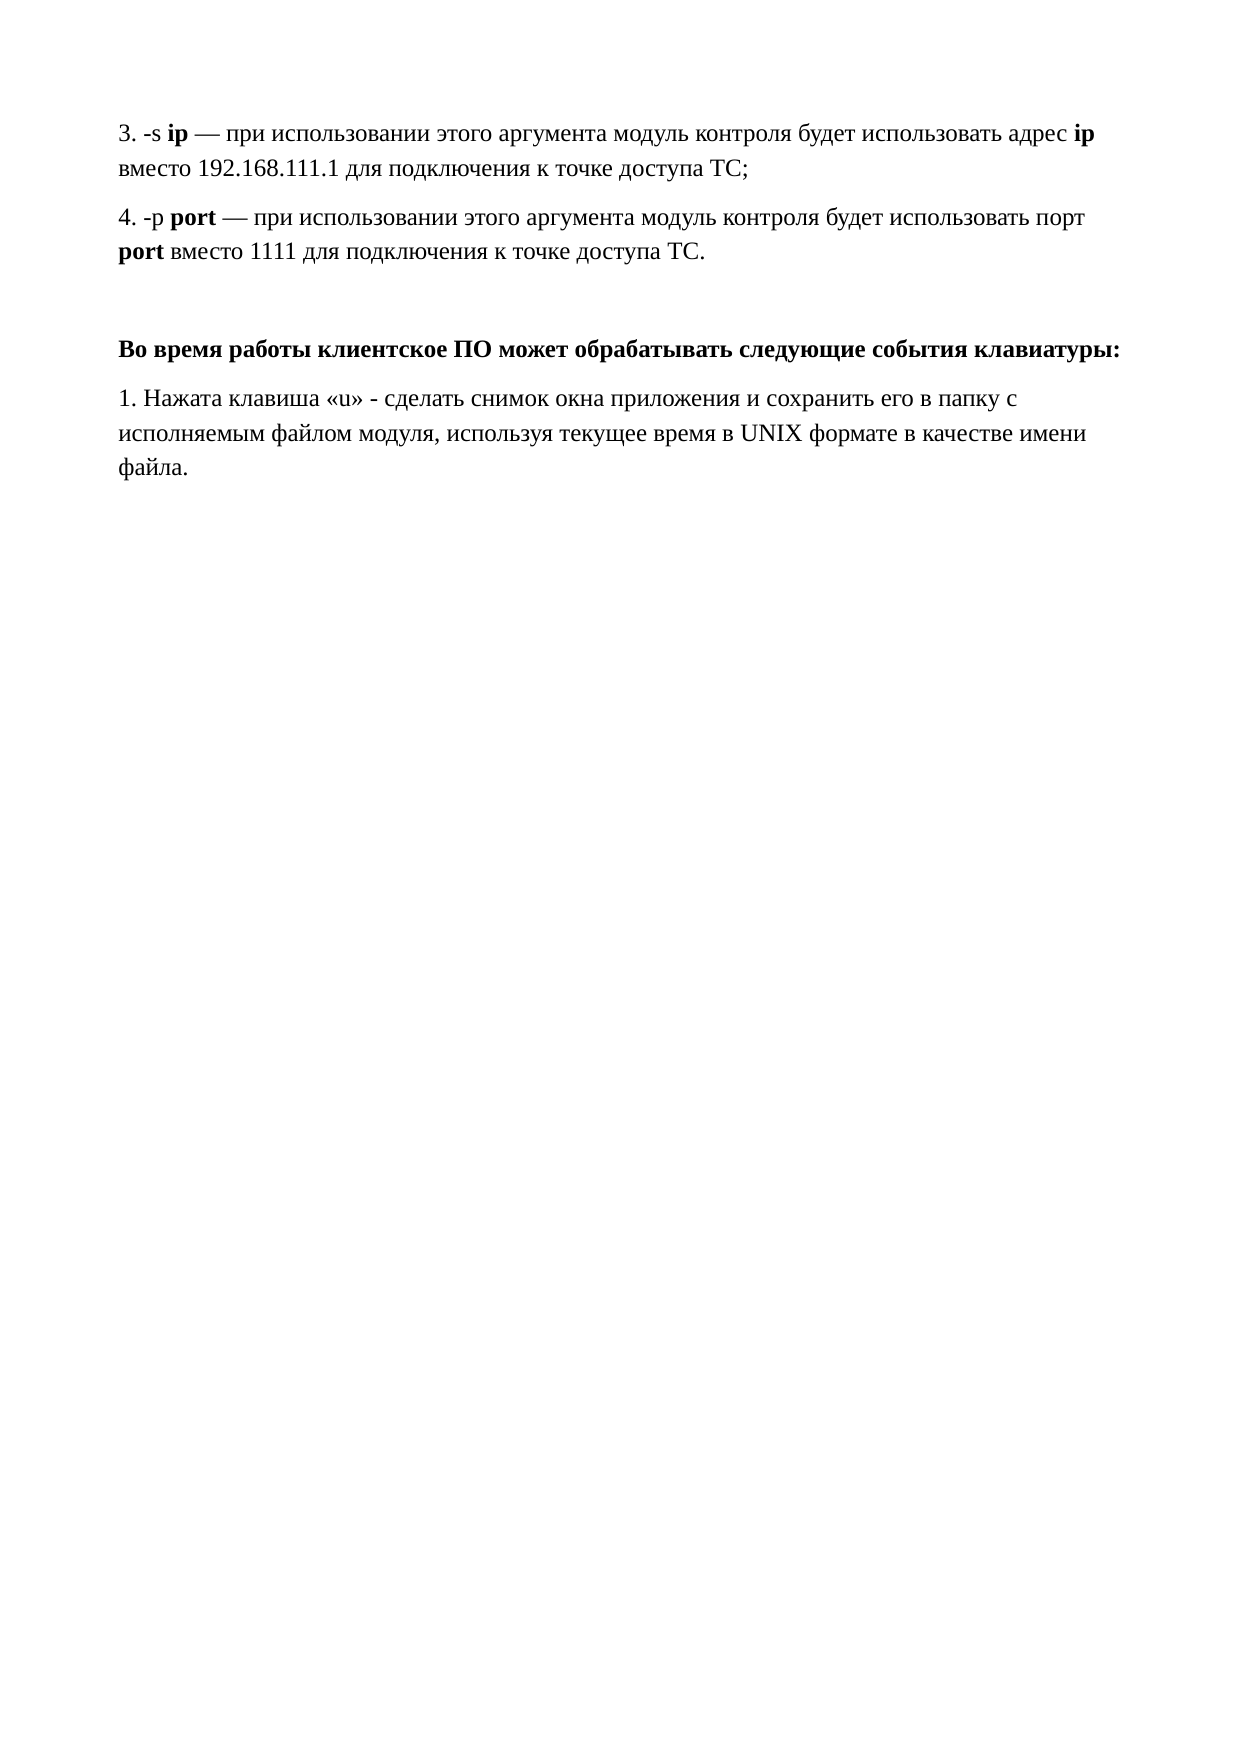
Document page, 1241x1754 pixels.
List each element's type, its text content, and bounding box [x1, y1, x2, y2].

text Во время работы клиентское ПО может обрабатывать следующие события клавиатуры: [118, 334, 1122, 363]
text 1. Нажата клавиша «u» - сделать снимок окна приложения и сохранить его в папку с исполняемым файлом модуля, используя текущее время в UNIX формате в качестве имени файла. [118, 383, 1122, 481]
text 4. -p port — при использовании этого аргумента модуль контроля будет использовать порт port вместо 1111 для подключения к точке доступа ТС. [118, 202, 1122, 265]
text 3. -s ip — при использовании этого аргумента модуль контроля будет использовать адрес ip вместо 192.168.111.1 для подключения к точке доступа ТС; [118, 118, 1122, 181]
